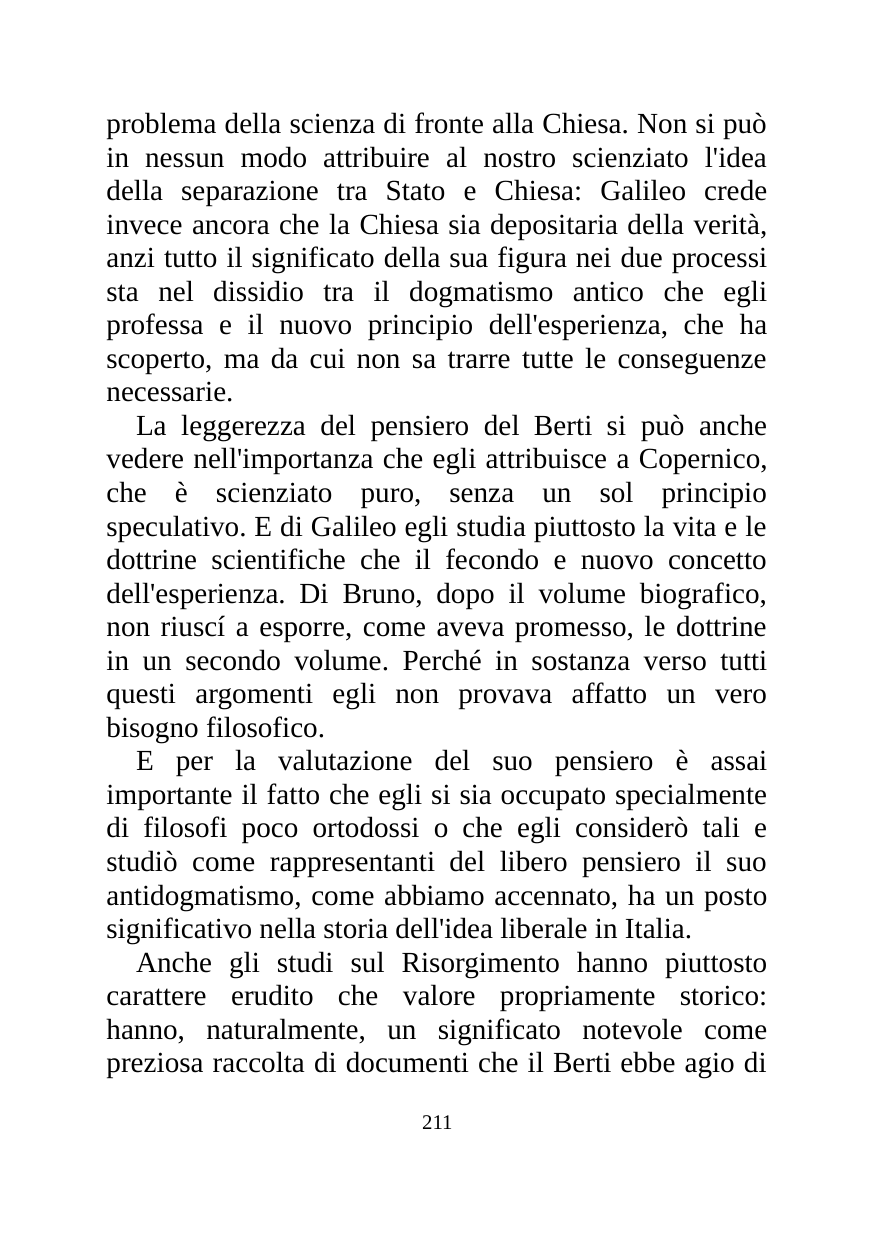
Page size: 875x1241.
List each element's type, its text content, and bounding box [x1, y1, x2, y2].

text La leggerezza del pensiero del Berti si può anche vedere nell'importanza che egli attribuisce a Copernico, che è scienziato puro, senza un sol principio speculativo. E di Galileo egli studia piuttosto la vita e le dottrine scientifiche che il fecondo e nuovo concetto dell'esperienza. Di Bruno, dopo il volume biografico, non riuscí a esporre, come aveva promesso, le dottrine in un secondo volume. Perché in sostanza verso tutti questi argomenti egli non provava affatto un vero bisogno filosofico. [106, 408, 768, 743]
text problema della scienza di fronte alla Chiesa. Non si può in nessun modo attribuire al nostro scienziato l'idea della separazione tra Stato e Chiesa: Galileo crede invece ancora che la Chiesa sia depositaria della verità, anzi tutto il significato della sua figura nei due processi sta nel dissidio tra il dogmatismo antico che egli professa e il nuovo principio dell'esperienza, che ha scoperto, ma da cui non sa trarre tutte le conseguenze necessarie. [106, 106, 768, 408]
text Anche gli studi sul Risorgimento hanno piuttosto carattere erudito che valore propriamente storico: hanno, naturalmente, un significato notevole come preziosa raccolta di documenti che il Berti ebbe agio di [106, 945, 768, 1079]
text E per la valutazione del suo pensiero è assai importante il fatto che egli si sia occupato specialmente di filosofi poco ortodossi o che egli considerò tali e studiò come rappresentanti del libero pensiero il suo antidogmatismo, come abbiamo accennato, ha un posto significativo nella storia dell'idea liberale in Italia. [106, 743, 768, 945]
